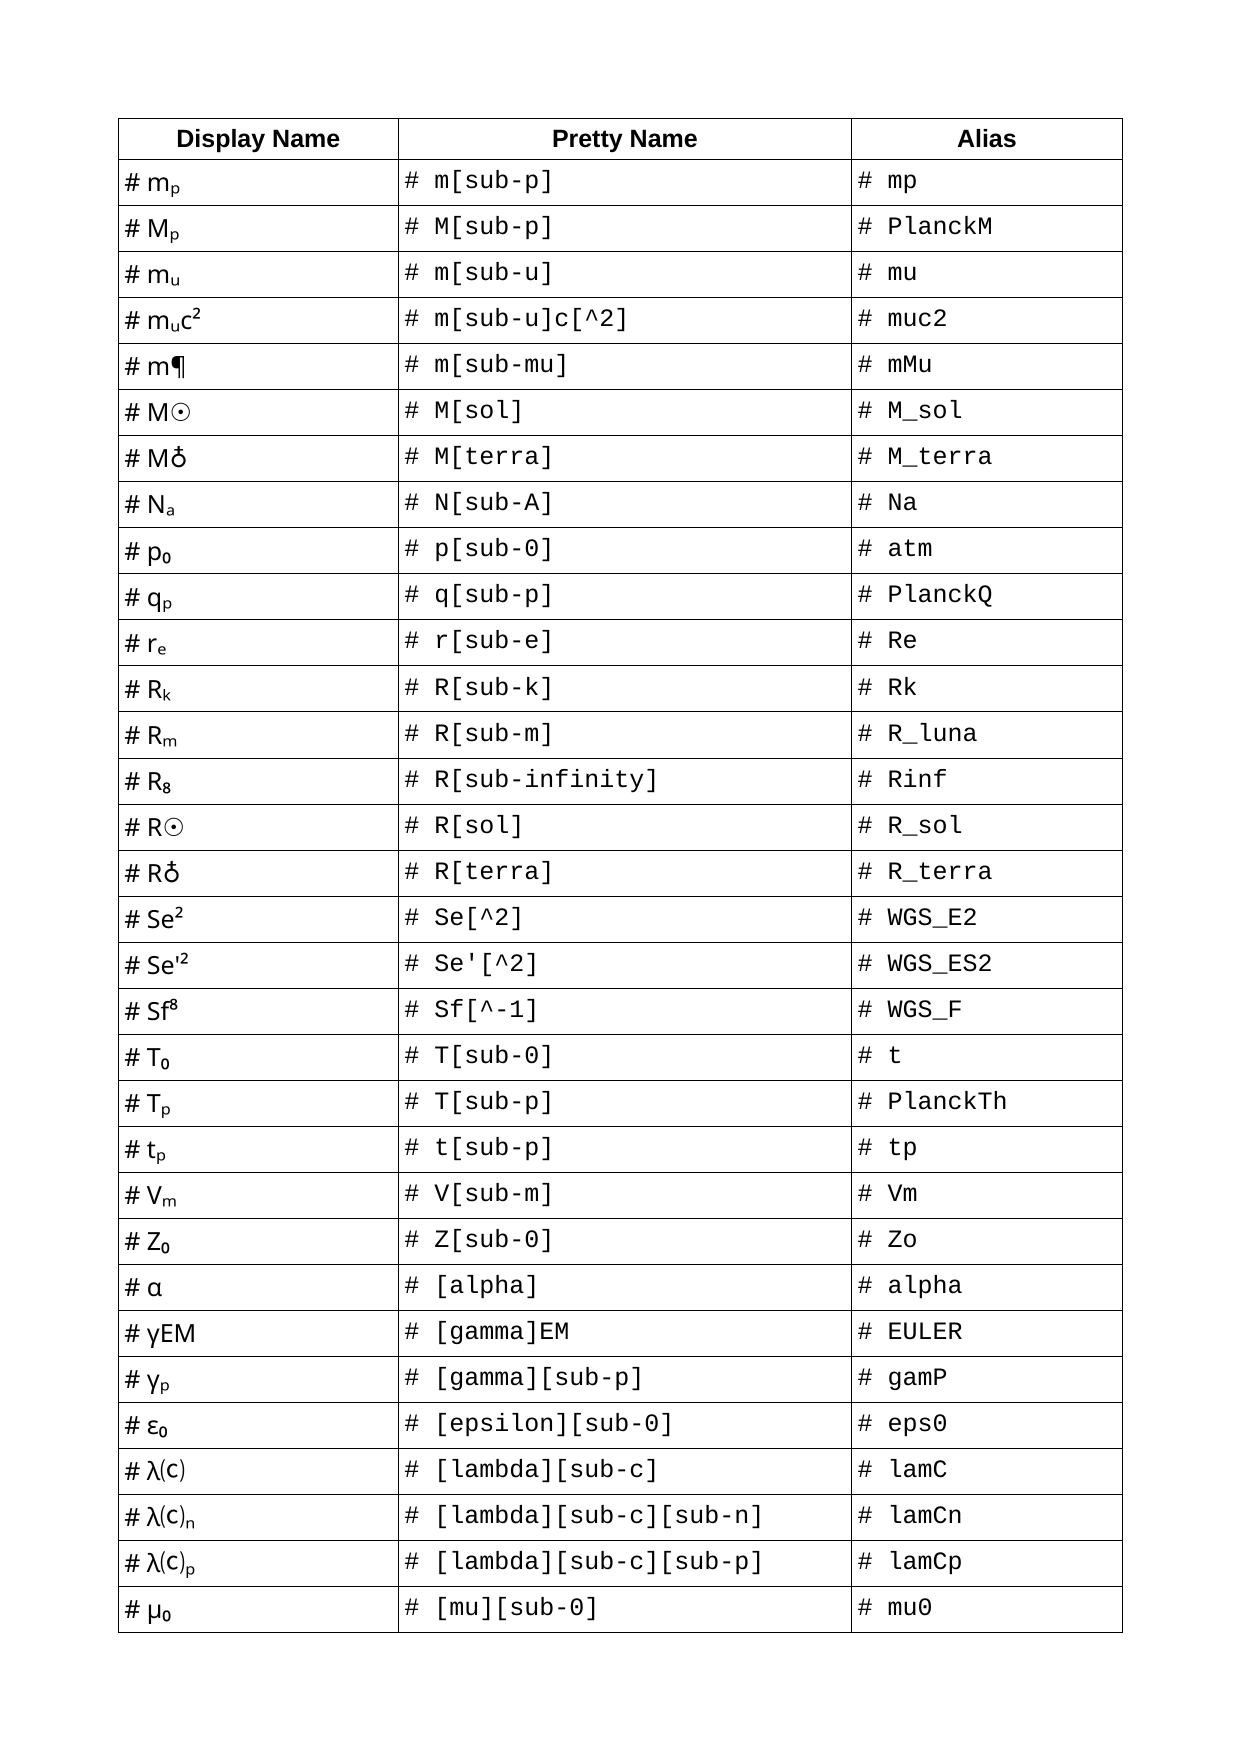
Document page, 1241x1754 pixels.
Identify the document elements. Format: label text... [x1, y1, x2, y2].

table_cell # γₚ [119, 1357, 398, 1402]
table_cell # rₑ [119, 620, 398, 665]
table_cell # R☉ [119, 805, 398, 849]
table_cell # T₀ [119, 1035, 398, 1080]
table_cell # m[sub-mu] [399, 344, 851, 389]
table_cell # PlanckTh [852, 1081, 1122, 1126]
table_cell # alpha [852, 1265, 1122, 1310]
table_cell # M[sub-p] [399, 206, 851, 251]
table_cell # R[sub-m] [399, 712, 851, 757]
table_cell # WGS_E2 [852, 897, 1122, 942]
table_cell # Zo [852, 1219, 1122, 1264]
table_cell # [gamma]EM [399, 1311, 851, 1356]
table_cell # M_terra [852, 436, 1122, 481]
table_cell # R[sub-infinity] [399, 759, 851, 803]
table_cell # R[terra] [399, 851, 851, 896]
table_header Alias [852, 119, 1122, 159]
table_cell # Rinf [852, 759, 1122, 803]
table_cell # T[sub-p] [399, 1081, 851, 1126]
table_cell # M[terra] [399, 436, 851, 481]
table_cell # PlanckM [852, 206, 1122, 251]
table_cell # μ₀ [119, 1587, 398, 1632]
table_cell # Tₚ [119, 1081, 398, 1126]
table_cell # mᵤc² [119, 298, 398, 343]
table_cell # WGS_ES2 [852, 943, 1122, 988]
table_cell # Se[^2] [399, 897, 851, 942]
table_cell # M♁ [119, 436, 398, 481]
table_cell # γEM [119, 1311, 398, 1356]
table_cell # Z[sub-0] [399, 1219, 851, 1264]
table_cell # p[sub-0] [399, 528, 851, 573]
table_cell # tp [852, 1127, 1122, 1172]
table_cell # Se'² [119, 943, 398, 988]
table_cell # [mu][sub-0] [399, 1587, 851, 1632]
table_cell # mₚ [119, 160, 398, 205]
table_cell # eps0 [852, 1403, 1122, 1448]
table_cell # muc2 [852, 298, 1122, 343]
table_cell # R_terra [852, 851, 1122, 896]
table_cell # PlanckQ [852, 574, 1122, 619]
table_cell # mMu [852, 344, 1122, 389]
table_cell # gamP [852, 1357, 1122, 1402]
table_cell # m[sub-u]c[^2] [399, 298, 851, 343]
table_cell # tₚ [119, 1127, 398, 1172]
table_cell # m[sub-u] [399, 252, 851, 297]
table_cell # Vm [852, 1173, 1122, 1218]
table_cell # mu [852, 252, 1122, 297]
table_cell # Nₐ [119, 482, 398, 527]
table_cell # Mₚ [119, 206, 398, 251]
table_cell # [alpha] [399, 1265, 851, 1310]
table_cell # λ⒞ₙ [119, 1495, 398, 1540]
table_cell # Na [852, 482, 1122, 527]
table_cell # λ⒞ [119, 1449, 398, 1494]
table_cell # α [119, 1265, 398, 1310]
table_cell # [gamma][sub-p] [399, 1357, 851, 1402]
table_cell # R_sol [852, 805, 1122, 849]
table_cell # R[sol] [399, 805, 851, 849]
table_cell # Se'[^2] [399, 943, 851, 988]
table_cell # Z₀ [119, 1219, 398, 1264]
table_cell # mp [852, 160, 1122, 205]
table_cell # R₈ [119, 759, 398, 803]
table_cell # lamC [852, 1449, 1122, 1494]
table_cell # mu0 [852, 1587, 1122, 1632]
table_cell # Rₖ [119, 666, 398, 711]
table_cell # m¶ [119, 344, 398, 389]
table_header Pretty Name [399, 119, 851, 159]
table_cell # t [852, 1035, 1122, 1080]
table_header Display Name [119, 119, 398, 159]
table_cell # M[sol] [399, 390, 851, 435]
table_cell # Se² [119, 897, 398, 942]
table_cell # Rk [852, 666, 1122, 711]
table_cell # Vₘ [119, 1173, 398, 1218]
table_cell # WGS_F [852, 989, 1122, 1034]
table_cell # lamCp [852, 1541, 1122, 1586]
table_cell # lamCn [852, 1495, 1122, 1540]
table_cell # t[sub-p] [399, 1127, 851, 1172]
table_cell # λ⒞ₚ [119, 1541, 398, 1586]
table_cell # T[sub-0] [399, 1035, 851, 1080]
table_cell # N[sub-A] [399, 482, 851, 527]
table_cell # q[sub-p] [399, 574, 851, 619]
table_cell # mᵤ [119, 252, 398, 297]
table_cell # m[sub-p] [399, 160, 851, 205]
table_cell # Re [852, 620, 1122, 665]
table_cell # ε₀ [119, 1403, 398, 1448]
table_cell # r[sub-e] [399, 620, 851, 665]
table_cell # R_luna [852, 712, 1122, 757]
table_cell # [lambda][sub-c] [399, 1449, 851, 1494]
table_cell # p₀ [119, 528, 398, 573]
table_cell # [lambda][sub-c][sub-n] [399, 1495, 851, 1540]
table_cell # EULER [852, 1311, 1122, 1356]
table_cell # qₚ [119, 574, 398, 619]
table_cell # Rₘ [119, 712, 398, 757]
table_cell # V[sub-m] [399, 1173, 851, 1218]
table_cell # Sf⁸ [119, 989, 398, 1034]
table_cell # R[sub-k] [399, 666, 851, 711]
table_cell # M☉ [119, 390, 398, 435]
table_cell # [epsilon][sub-0] [399, 1403, 851, 1448]
table_cell # M_sol [852, 390, 1122, 435]
table_cell # atm [852, 528, 1122, 573]
table_cell # Sf[^-1] [399, 989, 851, 1034]
table_cell # [lambda][sub-c][sub-p] [399, 1541, 851, 1586]
table_cell # R♁ [119, 851, 398, 896]
